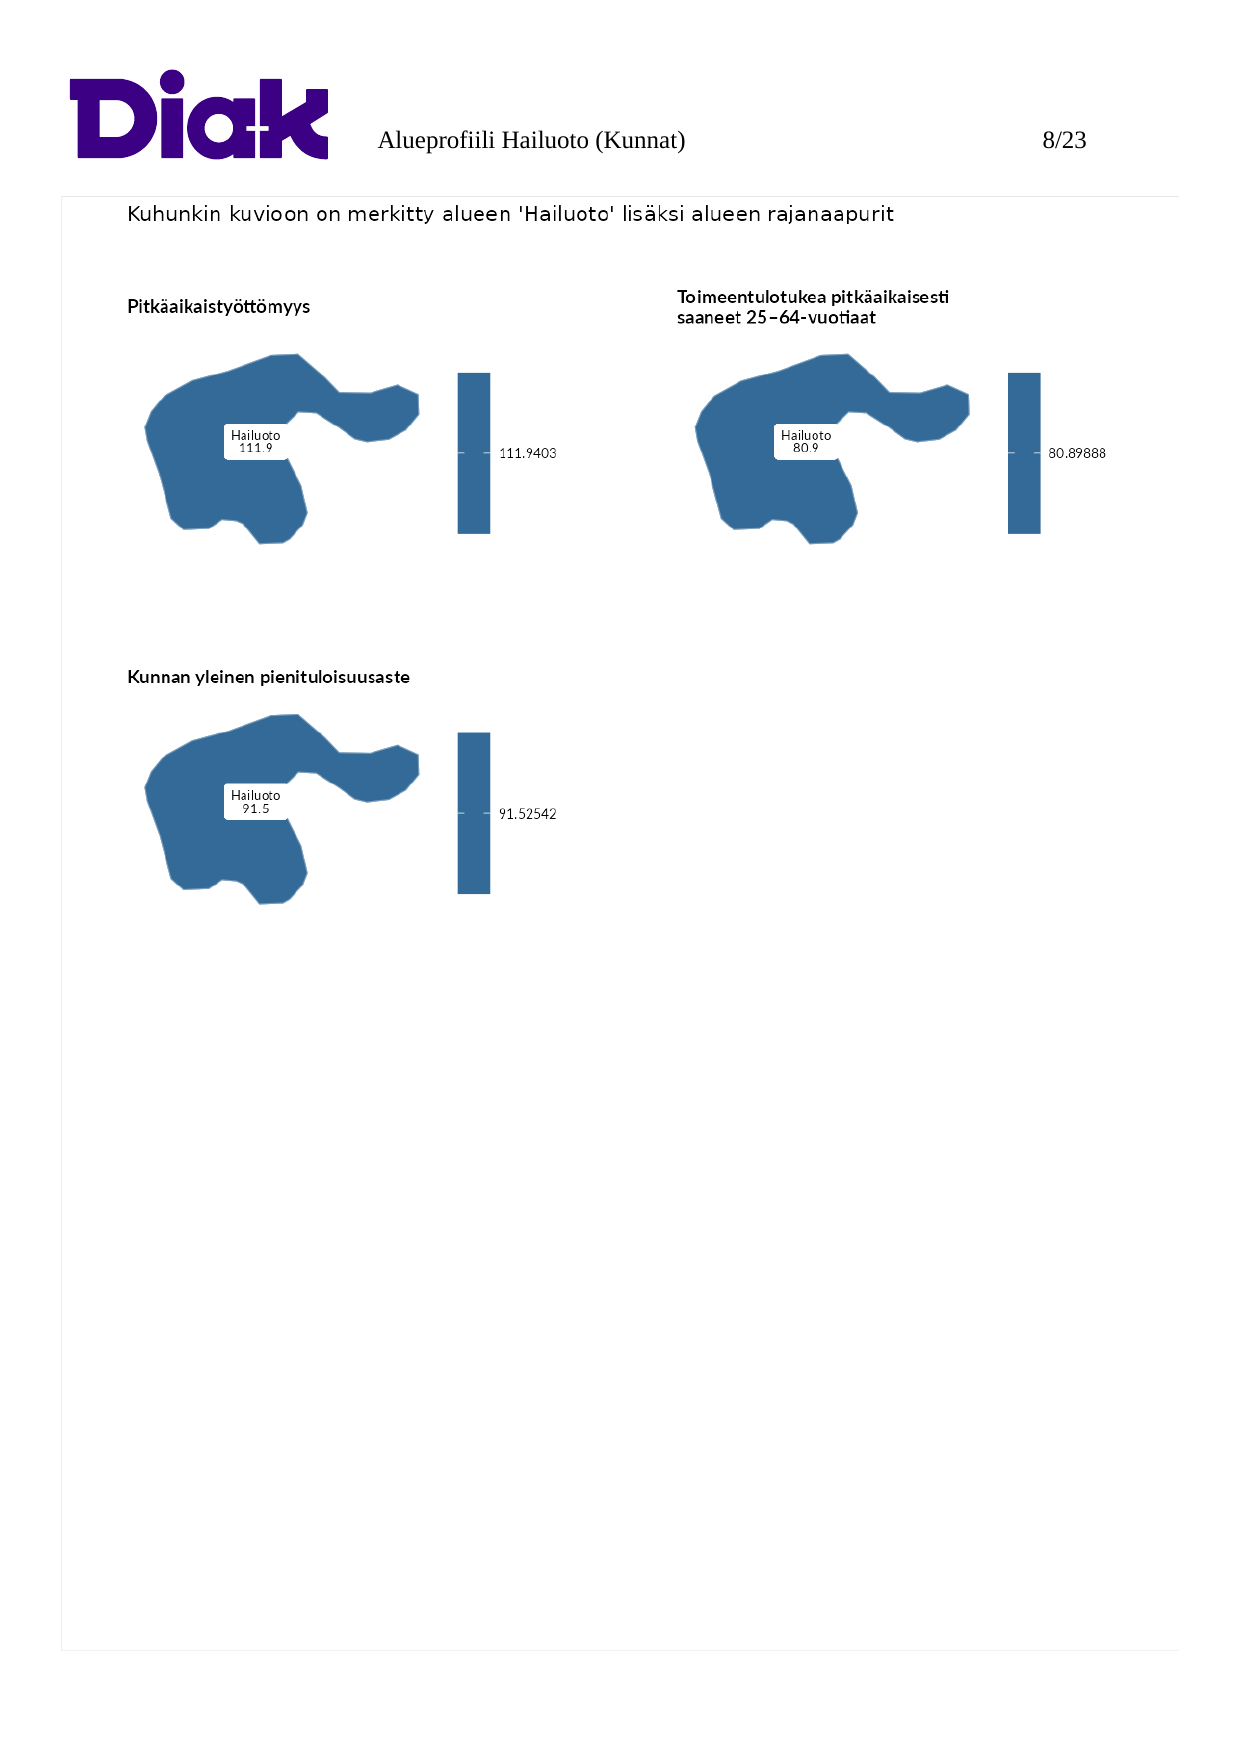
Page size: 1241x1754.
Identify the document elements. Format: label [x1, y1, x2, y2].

picture [61, 196, 1179, 1651]
